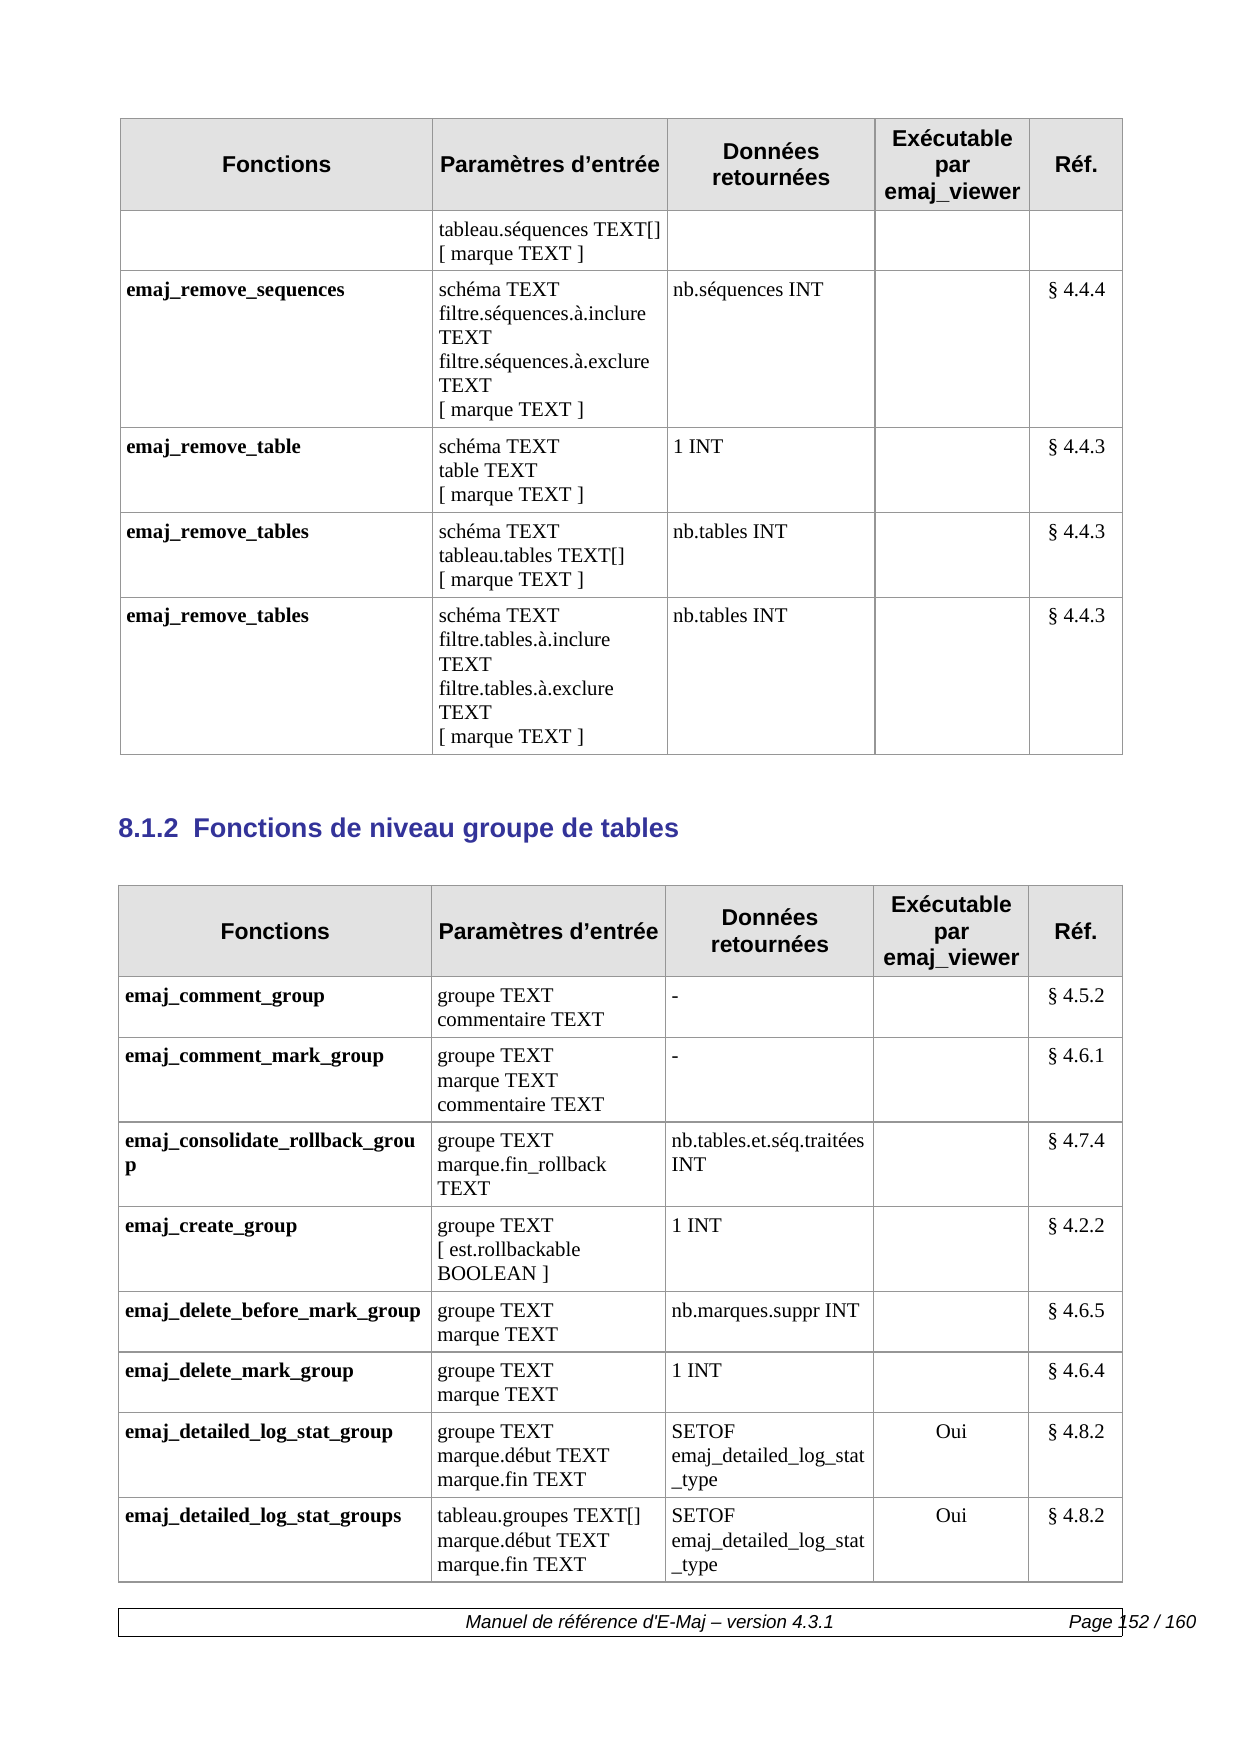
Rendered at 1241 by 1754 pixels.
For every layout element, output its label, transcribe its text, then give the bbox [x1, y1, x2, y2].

table_cell groupe TEXT commentaire TEXT [432, 977, 665, 1037]
table_cell § 4.6.5 [1029, 1292, 1122, 1351]
table_cell § 4.4.3 [1030, 428, 1122, 512]
table_cell § 4.6.4 [1029, 1353, 1122, 1412]
table_cell - [666, 977, 873, 1037]
table_cell emaj_delete_before_mark_group [119, 1292, 431, 1351]
table_cell schéma TEXT filtre.tables.à.inclure TEXT filtre.tables.à.exclure TEXT [ marque TEXT ] [433, 598, 667, 753]
table_cell [876, 428, 1029, 512]
table_cell § 4.6.1 [1029, 1038, 1122, 1121]
table_cell nb.marques.suppr INT [666, 1292, 873, 1351]
table_cell emaj_detailed_log_stat_group [119, 1413, 431, 1497]
table_cell schéma TEXT filtre.séquences.à.inclure TEXT filtre.séquences.à.exclure TEXT [ marque TEXT ] [433, 271, 667, 427]
table_cell § 4.8.2 [1029, 1498, 1122, 1581]
table_cell emaj_comment_mark_group [119, 1038, 431, 1121]
table_cell § 4.4.3 [1030, 598, 1122, 753]
table_cell schéma TEXT tableau.tables TEXT[] [ marque TEXT ] [433, 513, 667, 597]
table_cell emaj_remove_sequences [121, 271, 432, 427]
table_cell § 4.4.4 [1030, 271, 1122, 427]
table_cell emaj_remove_tables [121, 598, 432, 753]
table_cell [876, 211, 1029, 270]
table_header Paramètres d’entrée [432, 886, 665, 976]
table_cell emaj_delete_mark_group [119, 1353, 431, 1412]
table_cell § 4.2.2 [1029, 1207, 1122, 1291]
table_cell tableau.séquences TEXT[] [ marque TEXT ] [433, 211, 667, 270]
table_cell groupe TEXT marque TEXT [432, 1353, 665, 1412]
table_header Exécutable par emaj_viewer [874, 886, 1028, 976]
table_cell [874, 1207, 1028, 1291]
table_cell groupe TEXT marque TEXT [432, 1292, 665, 1351]
table_header Fonctions [121, 119, 432, 210]
table_cell [876, 598, 1029, 753]
table_cell groupe TEXT marque.fin_rollback TEXT [432, 1123, 665, 1206]
table_header Exécutable par emaj_viewer [876, 119, 1029, 210]
table_cell emaj_comment_group [119, 977, 431, 1037]
table_cell 1 INT [666, 1207, 873, 1291]
subtitle Fonctions de niveau groupe de tables [118, 812, 1122, 843]
table_cell SETOF emaj_detailed_log_stat_type [666, 1498, 873, 1581]
table_cell groupe TEXT marque.début TEXT marque.fin TEXT [432, 1413, 665, 1497]
table_header Données retournées [666, 886, 873, 976]
table_cell emaj_create_group [119, 1207, 431, 1291]
table_cell [874, 977, 1028, 1037]
table_cell 1 INT [668, 428, 874, 512]
table_header Réf. [1029, 886, 1122, 976]
table_cell § 4.4.3 [1030, 513, 1122, 597]
table_cell emaj_remove_tables [121, 513, 432, 597]
table_cell § 4.8.2 [1029, 1413, 1122, 1497]
table_cell emaj_consolidate_rollback_group [119, 1123, 431, 1206]
table_cell tableau.groupes TEXT[] marque.début TEXT marque.fin TEXT [432, 1498, 665, 1581]
table_cell [874, 1292, 1028, 1351]
table_header Réf. [1030, 119, 1122, 210]
table_header Fonctions [119, 886, 431, 976]
table_cell [874, 1123, 1028, 1206]
table_cell Oui [874, 1498, 1028, 1581]
table_cell groupe TEXT marque TEXT commentaire TEXT [432, 1038, 665, 1121]
table_cell nb.séquences INT [668, 271, 874, 427]
table_cell schéma TEXT table TEXT [ marque TEXT ] [433, 428, 667, 512]
table_cell 1 INT [666, 1353, 873, 1412]
table_cell nb.tables.et.séq.traitées INT [666, 1123, 873, 1206]
table_cell nb.tables INT [668, 513, 874, 597]
table_cell [1030, 211, 1122, 270]
table_cell [874, 1353, 1028, 1412]
table_cell [874, 1038, 1028, 1121]
table_header Données retournées [668, 119, 874, 210]
table_cell emaj_remove_table [121, 428, 432, 512]
table_cell § 4.5.2 [1029, 977, 1122, 1037]
table_cell groupe TEXT [ est.rollbackable BOOLEAN ] [432, 1207, 665, 1291]
table_cell [876, 271, 1029, 427]
table_cell [121, 211, 432, 270]
table_cell emaj_detailed_log_stat_groups [119, 1498, 431, 1581]
table_cell [876, 513, 1029, 597]
table_cell nb.tables INT [668, 598, 874, 753]
table_cell SETOF emaj_detailed_log_stat_type [666, 1413, 873, 1497]
table_cell - [666, 1038, 873, 1121]
table_header Paramètres d’entrée [433, 119, 667, 210]
table_cell § 4.7.4 [1029, 1123, 1122, 1206]
table_cell Oui [874, 1413, 1028, 1497]
table_cell [668, 211, 874, 270]
